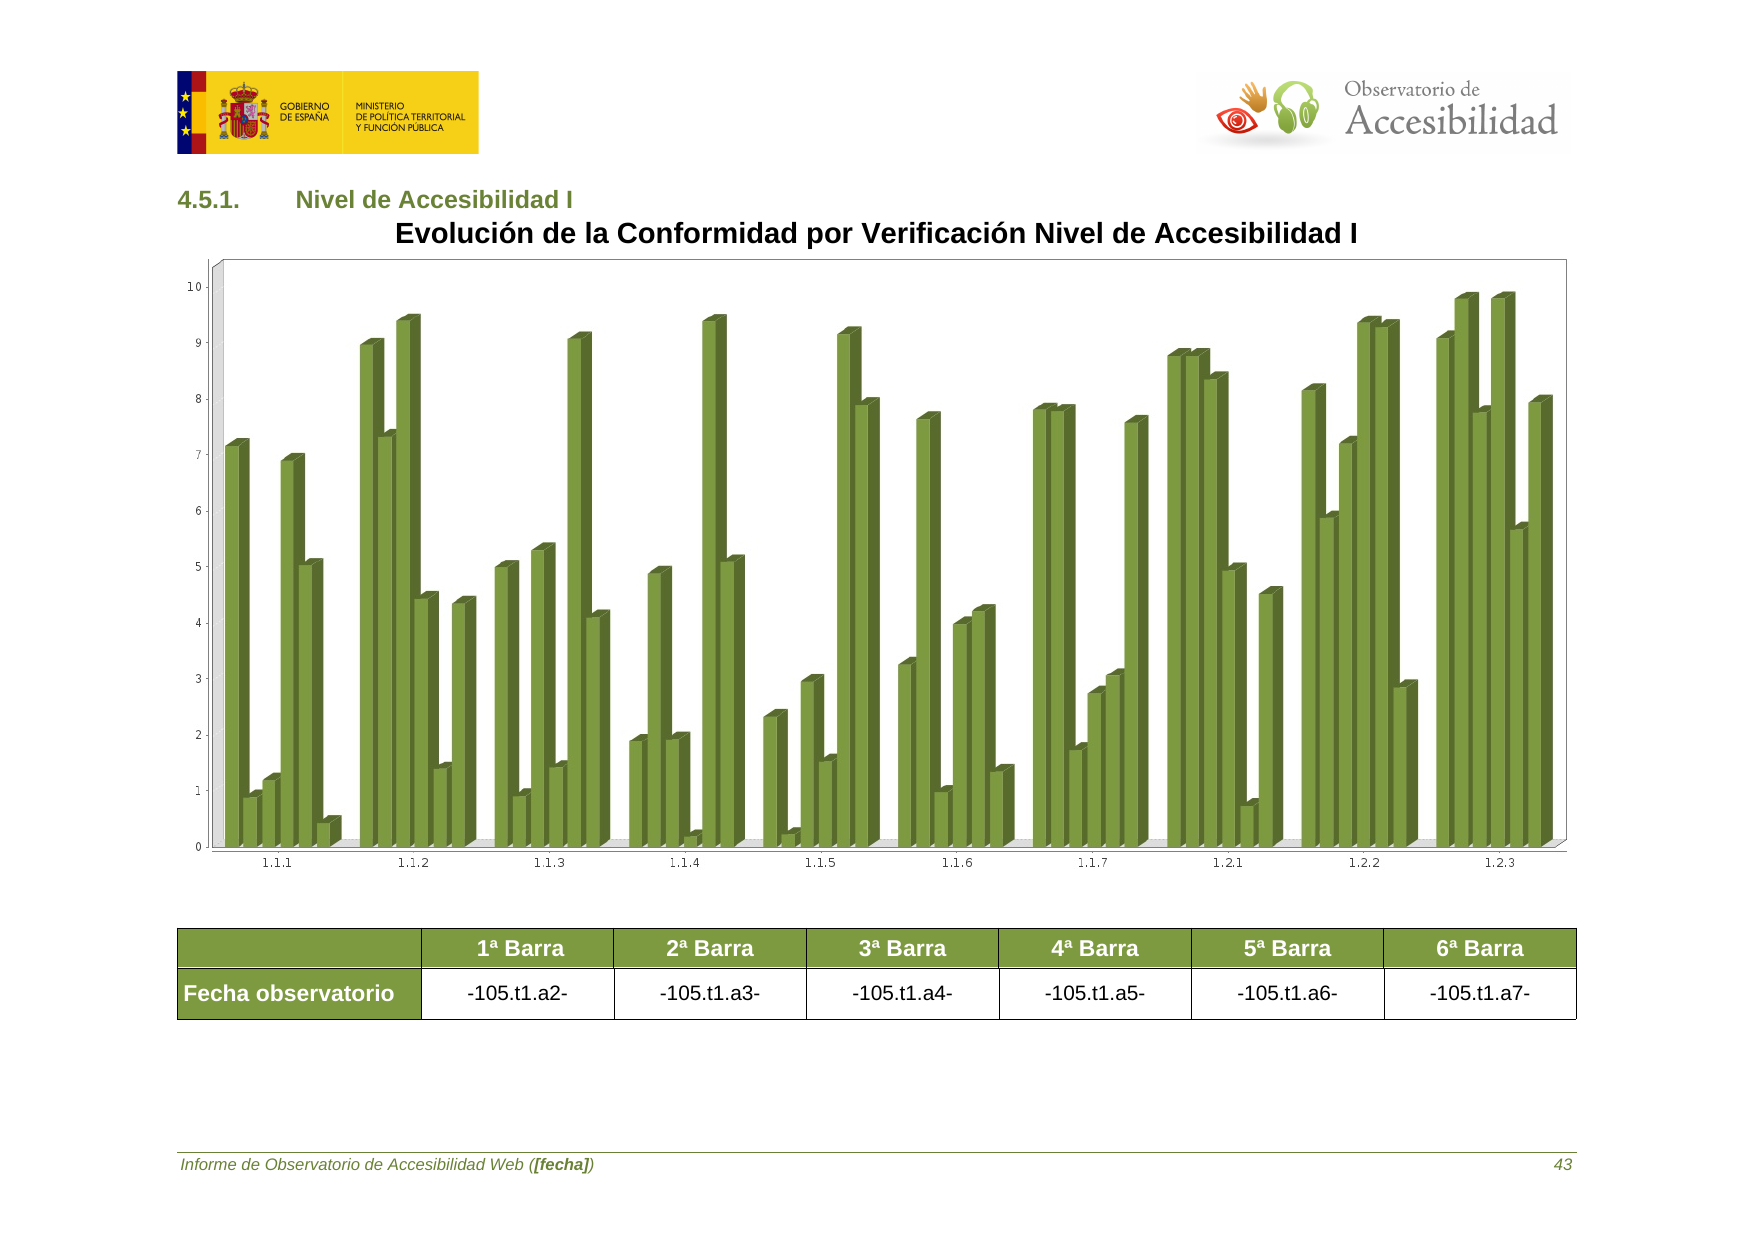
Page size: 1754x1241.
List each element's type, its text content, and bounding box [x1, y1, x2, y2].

table_cell -105.t1.a5- [1000, 969, 1191, 1019]
table_cell -105.t1.a7- [1385, 969, 1576, 1019]
table_cell -105.t1.a4- [807, 969, 999, 1019]
table_header 5ª Barra [1192, 929, 1383, 967]
table_cell -105.t1.a2- [422, 969, 614, 1019]
table_header [178, 929, 421, 967]
picture [1196, 72, 1572, 154]
table_header 4ª Barra [999, 929, 1191, 967]
picture [177, 250, 1577, 875]
table_cell -105.t1.a3- [615, 969, 806, 1019]
picture [177, 71, 479, 154]
table_header 2ª Barra [614, 929, 806, 967]
table_header 1ª Barra [422, 929, 613, 967]
subtitle Nivel de Accesibilidad I [177, 185, 1577, 214]
text Evolución de la Conformidad por Verificación Nivel de Accesibilidad I [177, 216, 1577, 250]
table_header 6ª Barra [1384, 929, 1576, 967]
table_cell -105.t1.a6- [1192, 969, 1384, 1019]
table_cell Fecha observatorio [178, 969, 421, 1019]
table_header 3ª Barra [807, 929, 998, 967]
